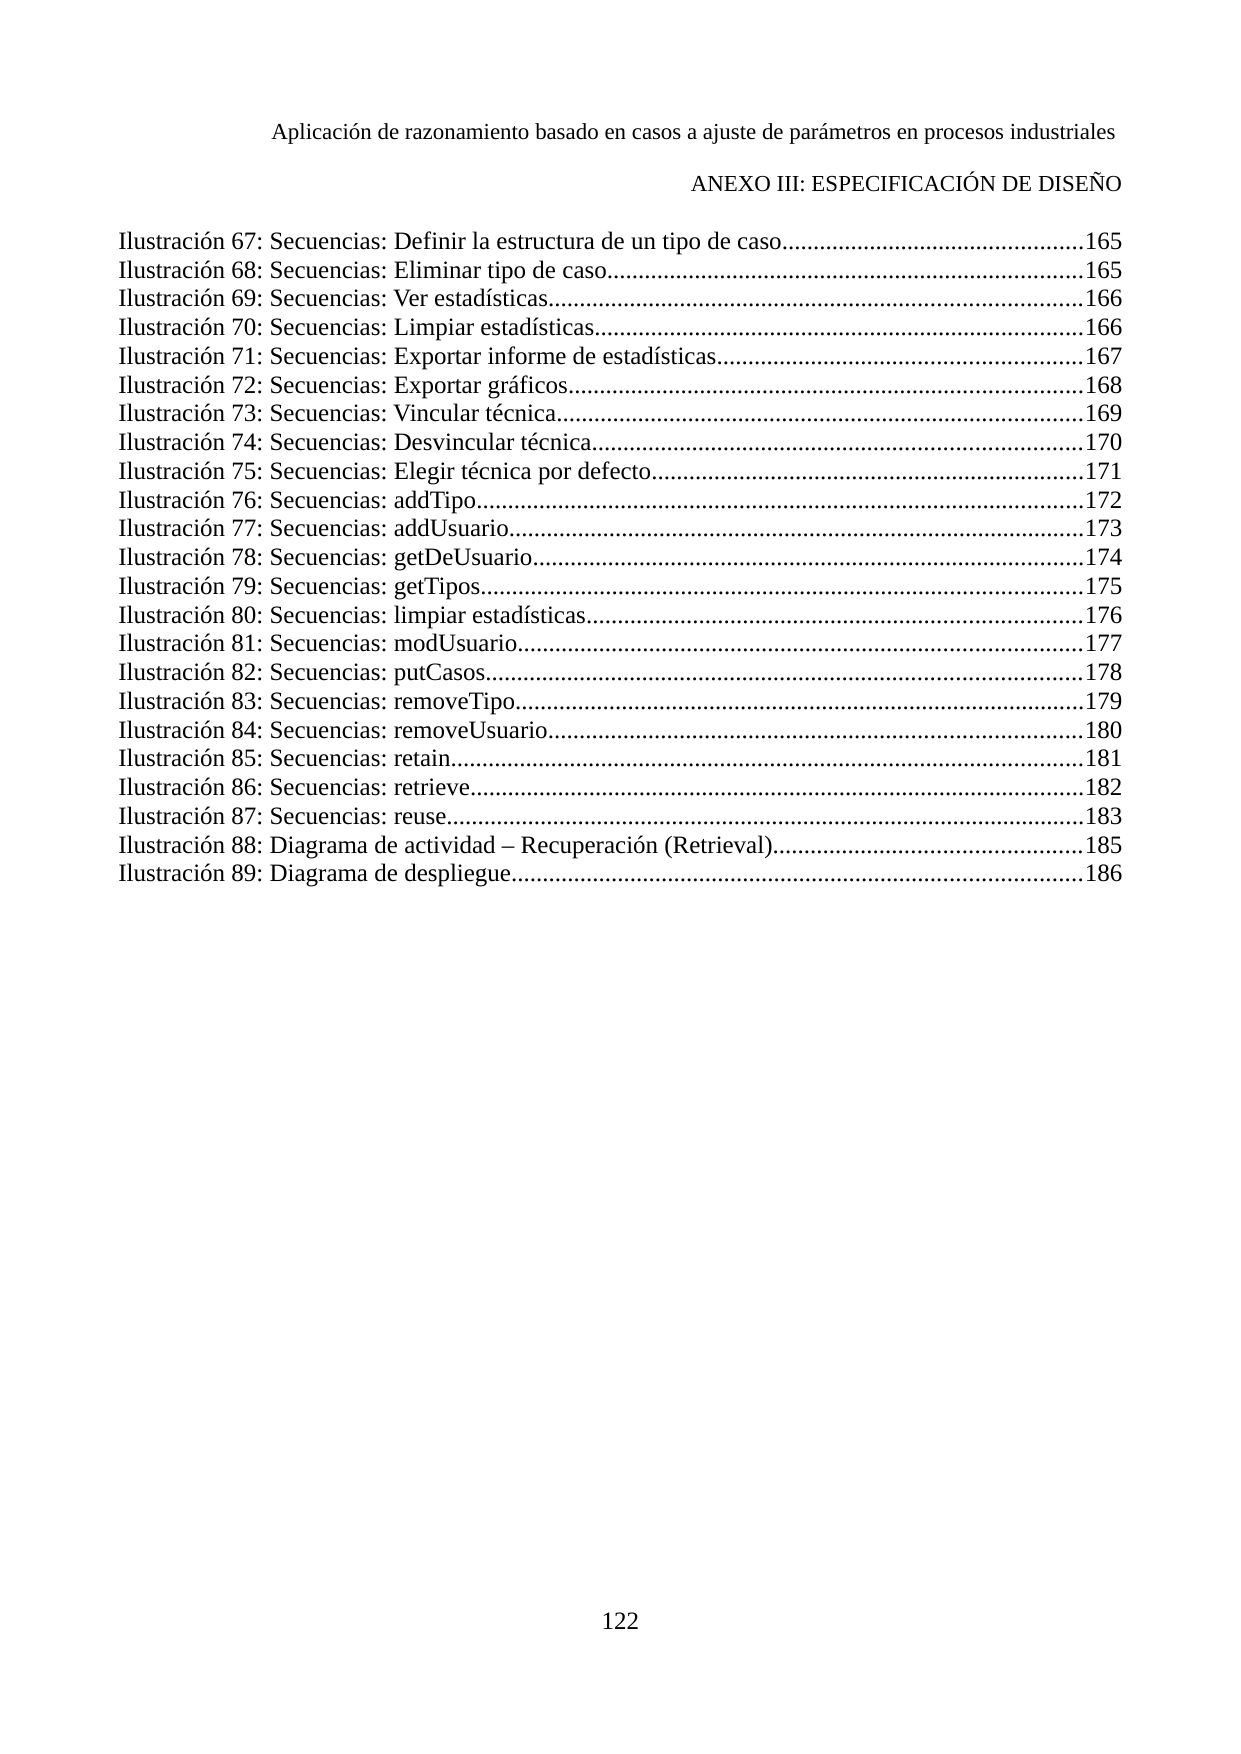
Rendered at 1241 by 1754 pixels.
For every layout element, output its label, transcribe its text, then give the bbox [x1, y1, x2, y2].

text Ilustración 68: Secuencias: Eliminar tipo de caso 165 [118, 255, 1122, 283]
text Ilustración 77: Secuencias: addUsuario 173 [118, 513, 1122, 542]
text Ilustración 73: Secuencias: Vincular técnica 169 [118, 398, 1122, 427]
text Ilustración 81: Secuencias: modUsuario 177 [118, 628, 1122, 657]
text Ilustración 67: Secuencias: Definir la estructura de un tipo de caso 165 [118, 226, 1122, 255]
text Ilustración 87: Secuencias: reuse 183 [118, 801, 1122, 830]
text Ilustración 71: Secuencias: Exportar informe de estadísticas 167 [118, 341, 1122, 370]
text Ilustración 85: Secuencias: retain 181 [118, 743, 1122, 772]
text Ilustración 72: Secuencias: Exportar gráficos 168 [118, 370, 1122, 398]
text Ilustración 69: Secuencias: Ver estadísticas 166 [118, 283, 1122, 312]
text Ilustración 76: Secuencias: addTipo 172 [118, 485, 1122, 513]
text Ilustración 89: Diagrama de despliegue 186 [118, 858, 1122, 887]
text Ilustración 84: Secuencias: removeUsuario 180 [118, 715, 1122, 743]
text Ilustración 74: Secuencias: Desvincular técnica 170 [118, 427, 1122, 456]
text Ilustración 86: Secuencias: retrieve 182 [118, 772, 1122, 801]
text Ilustración 80: Secuencias: limpiar estadísticas 176 [118, 600, 1122, 628]
text Ilustración 79: Secuencias: getTipos 175 [118, 571, 1122, 600]
text Ilustración 75: Secuencias: Elegir técnica por defecto 171 [118, 456, 1122, 485]
text Ilustración 88: Diagrama de actividad – Recuperación (Retrieval) 185 [118, 830, 1122, 858]
text Ilustración 78: Secuencias: getDeUsuario 174 [118, 542, 1122, 571]
text Ilustración 70: Secuencias: Limpiar estadísticas 166 [118, 312, 1122, 341]
text Ilustración 83: Secuencias: removeTipo 179 [118, 686, 1122, 715]
text Ilustración 82: Secuencias: putCasos 178 [118, 657, 1122, 686]
